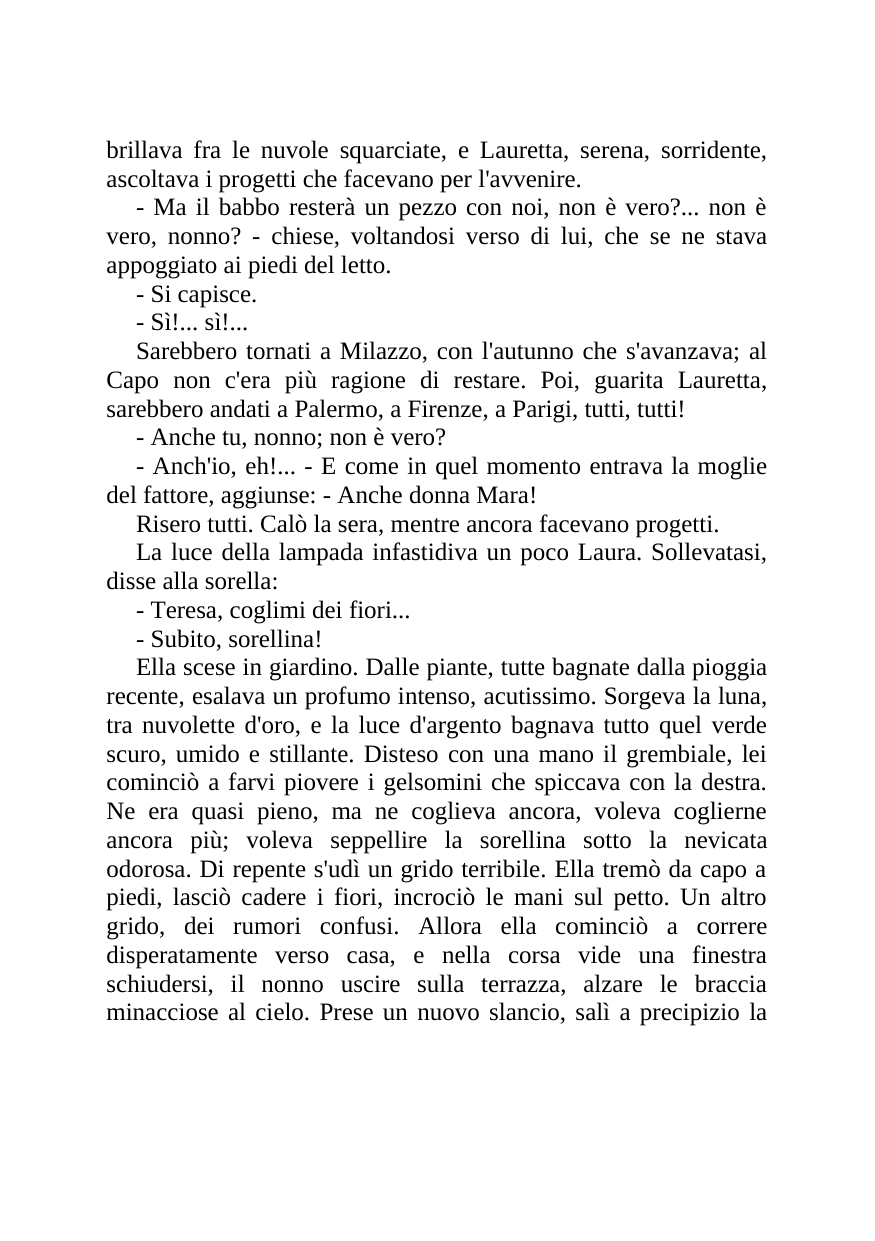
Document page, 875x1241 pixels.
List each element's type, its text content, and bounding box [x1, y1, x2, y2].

text La luce della lampada infastidiva un poco Laura. Sollevatasi, disse alla sorella: [106, 537, 768, 595]
text - Anche tu, nonno; non è vero? [106, 422, 768, 451]
text Sarebbero tornati a Milazzo, con l'autunno che s'avanzava; al Capo non c'era più ragione di restare. Poi, guarita Lauretta, sarebbero andati a Palermo, a Firenze, a Parigi, tutti, tutti! [106, 336, 768, 422]
text Risero tutti. Calò la sera, mentre ancora facevano progetti. [106, 509, 768, 537]
text Ella scese in giardino. Dalle piante, tutte bagnate dalla pioggia recente, esalava un profumo intenso, acutissimo. Sorgeva la luna, tra nuvolette d'oro, e la luce d'argento bagnava tutto quel verde scuro, umido e stillante. Disteso con una mano il grembiale, lei cominciò a farvi piovere i gelsomini che spiccava con la destra. Ne era quasi pieno, ma ne coglieva ancora, voleva coglierne ancora più; voleva seppellire la sorellina sotto la nevicata odorosa. Di repente s'udì un grido terribile. Ella tremò da capo a piedi, lasciò cadere i fiori, incrociò le mani sul petto. Un altro grido, dei rumori confusi. Allora ella cominciò a correre disperatamente verso casa, e nella corsa vide una finestra schiudersi, il nonno uscire sulla terrazza, alzare le braccia minacciose al cielo. Prese un nuovo slancio, salì a precipizio la [106, 652, 768, 1026]
text - Sì!... sì!... [106, 307, 768, 336]
text brillava fra le nuvole squarciate, e Lauretta, serena, sorridente, ascoltava i progetti che facevano per l'avvenire. [106, 135, 768, 192]
text - Anch'io, eh!... - E come in quel momento entrava la moglie del fattore, aggiunse: - Anche donna Mara! [106, 451, 768, 509]
text - Subito, sorellina! [106, 624, 768, 652]
text - Si capisce. [106, 279, 768, 307]
text - Ma il babbo resterà un pezzo con noi, non è vero?... non è vero, nonno? - chiese, voltandosi verso di lui, che se ne stava appoggiato ai piedi del letto. [106, 192, 768, 279]
text - Teresa, coglimi dei fiori... [106, 595, 768, 624]
